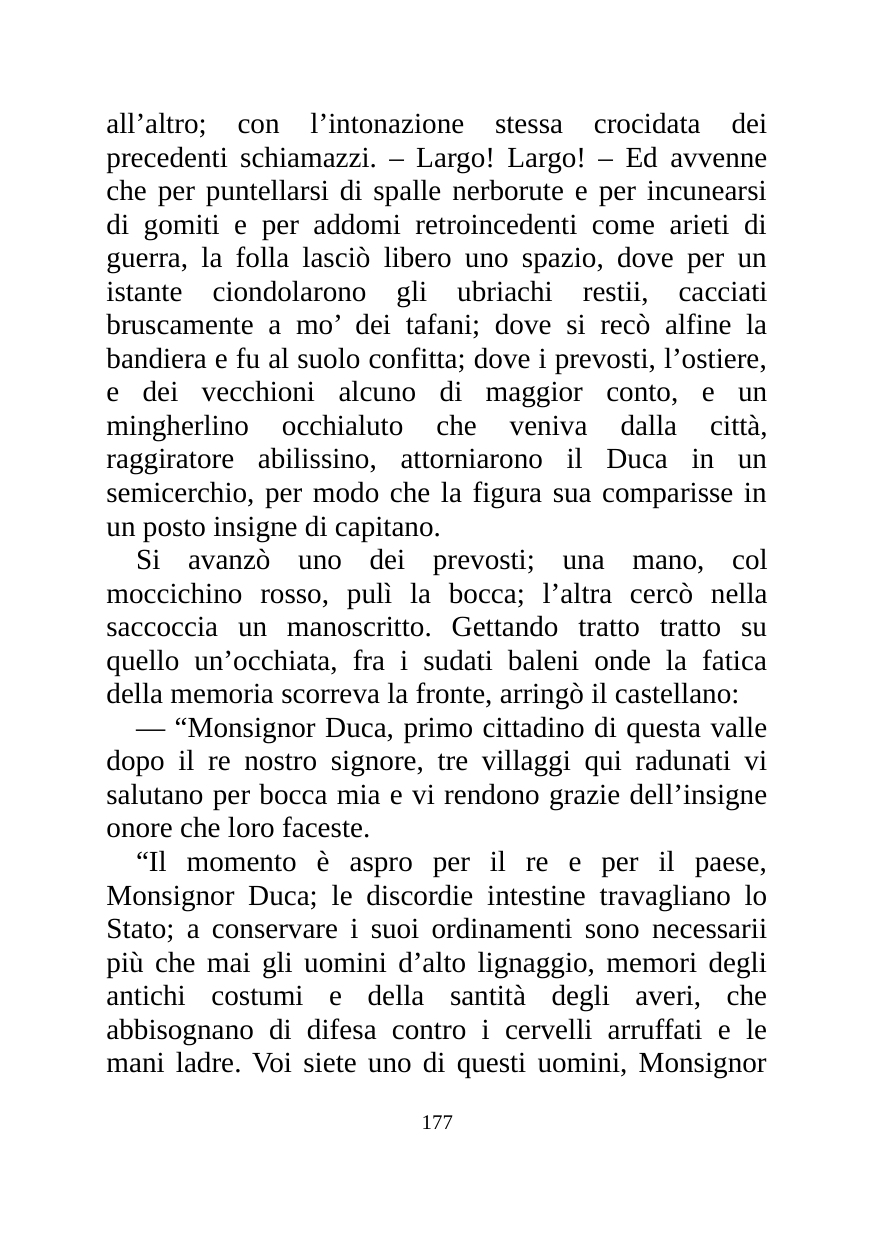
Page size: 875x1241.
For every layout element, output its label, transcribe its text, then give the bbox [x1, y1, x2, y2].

text Si avanzò uno dei prevosti; una mano, col moccichino rosso, pulì la bocca; l’altra cercò nella saccoccia un manoscritto. Gettando tratto tratto su quello un’occhiata, fra i sudati baleni onde la fatica della memoria scorreva la fronte, arringò il castellano: [106, 542, 768, 710]
text “Il momento è aspro per il re e per il paese, Monsignor Duca; le discordie intestine travagliano lo Stato; a conservare i suoi ordinamenti sono necessarii più che mai gli uomini d’alto lignaggio, memori degli antichi costumi e della santità degli averi, che abbisognano di difesa contro i cervelli arruffati e le mani ladre. Voi siete uno di questi uomini, Monsignor [106, 844, 768, 1079]
text all’altro; con l’intonazione stessa crocidata dei precedenti schiamazzi. – Largo! Largo! – Ed avvenne che per puntellarsi di spalle nerborute e per incunearsi di gomiti e per addomi retroincedenti come arieti di guerra, la folla lasciò libero uno spazio, dove per un istante ciondolarono gli ubriachi restii, cacciati bruscamente a mo’ dei tafani; dove si recò alfine la bandiera e fu al suolo confitta; dove i prevosti, l’ostiere, e dei vecchioni alcuno di maggior conto, e un mingherlino occhialuto che veniva dalla città, raggiratore abilissino, attorniarono il Duca in un semicerchio, per modo che la figura sua comparisse in un posto insigne di capitano. [106, 106, 768, 542]
text — “Monsignor Duca, primo cittadino di questa valle dopo il re nostro signore, tre villaggi qui radunati vi salutano per bocca mia e vi rendono grazie dell’insigne onore che loro faceste. [106, 710, 768, 844]
